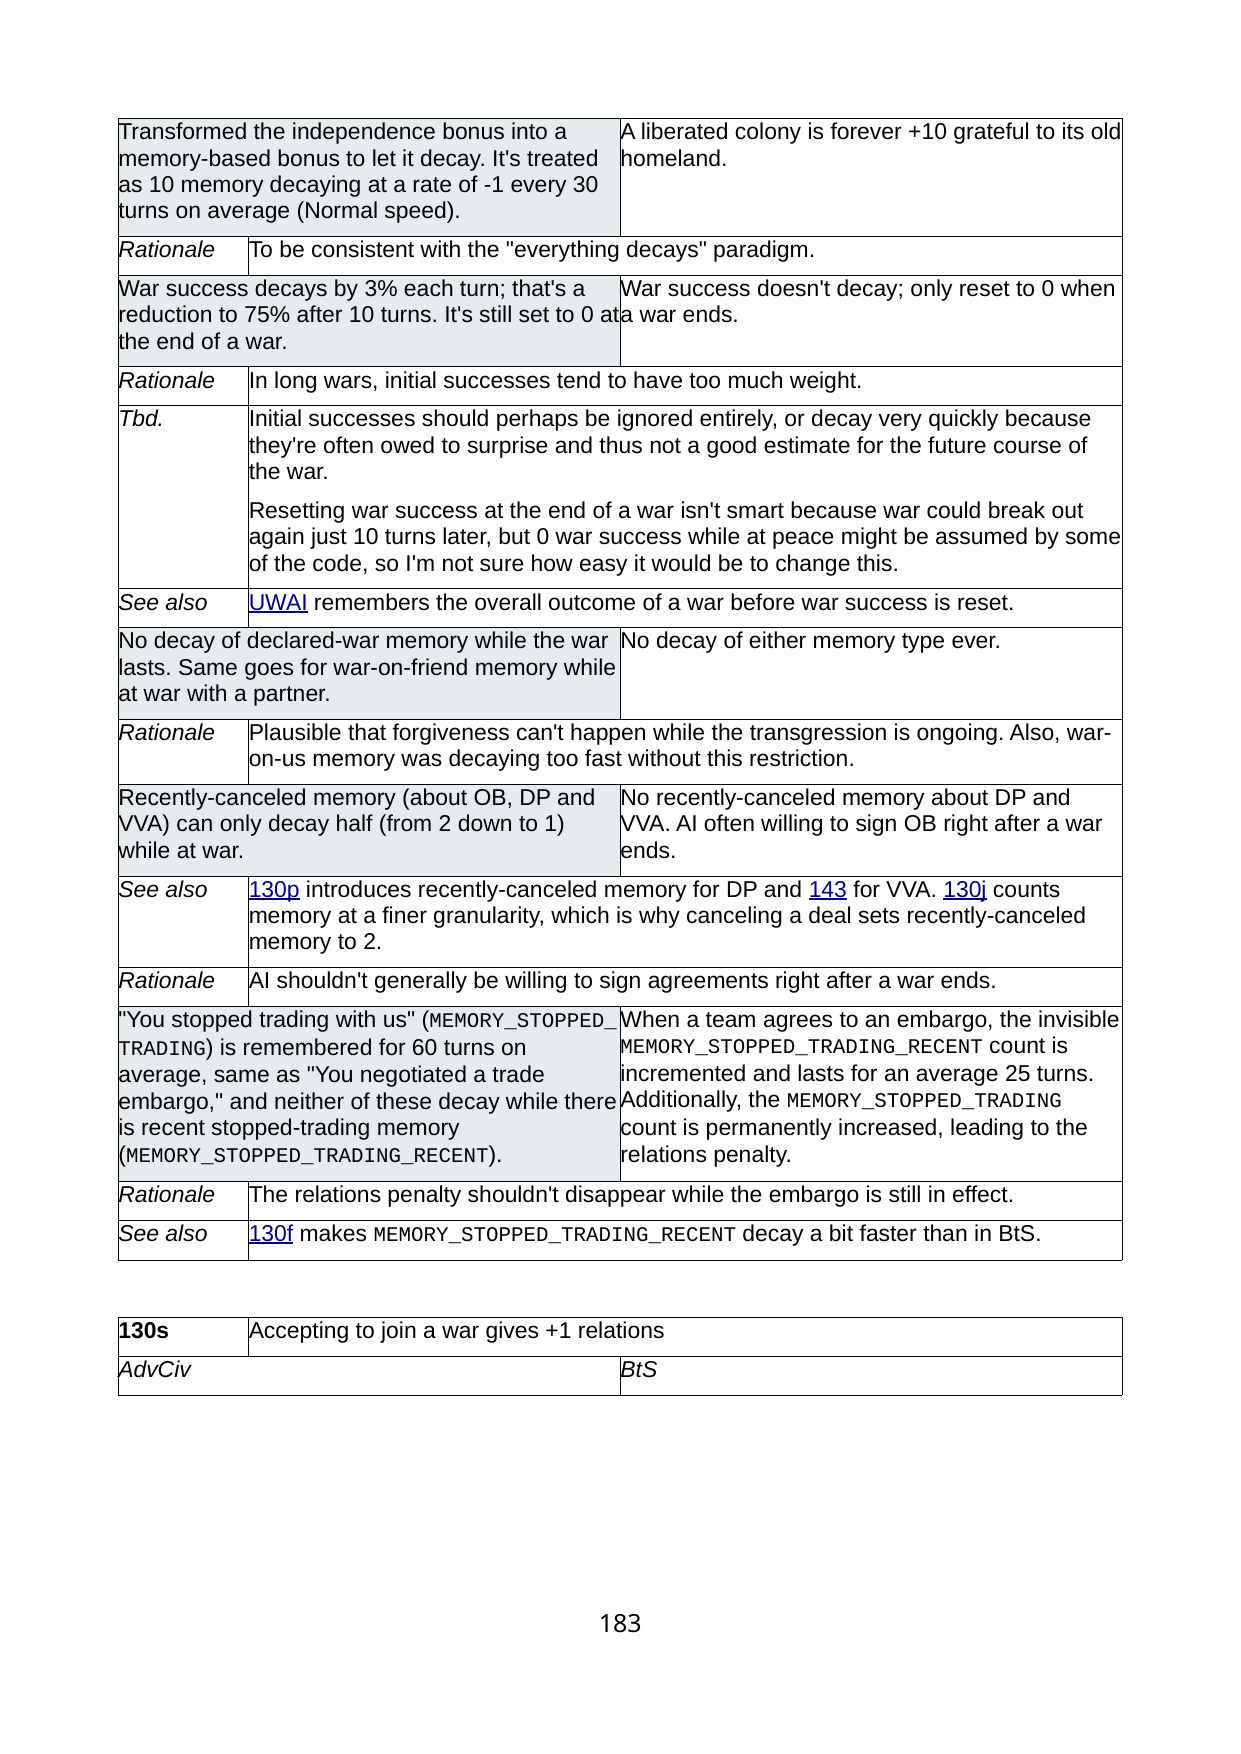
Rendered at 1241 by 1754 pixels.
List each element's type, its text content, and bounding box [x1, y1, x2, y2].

table_cell Rationale [119, 1182, 248, 1219]
table_cell UWAI remembers the overall outcome of a war before war success is reset. [249, 589, 1122, 627]
table_cell To be consistent with the "everything decays" paradigm. [249, 237, 1122, 275]
table_cell AdvCiv [119, 1357, 620, 1395]
table_cell The relations penalty shouldn't disappear while the embargo is still in effect. [249, 1182, 1122, 1219]
table_cell A liberated colony is forever +10 grateful to its old homeland. [621, 119, 1122, 236]
table_cell Initial successes should perhaps be ignored entirely, or decay very quickly because they're often owed to surprise and thus not a good estimate for the future course of the war. Resetting war success at the end of a war isn't smart because war could break out again just 10 turns later, but 0 war success while at peace might be assumed by some of the code, so I'm not sure how easy it would be to change this. [249, 406, 1122, 588]
table_cell Recently-canceled memory (about OB, DP and VVA) can only decay half (from 2 down to 1) while at war. [119, 785, 620, 876]
table_cell 130f makes MEMORY_STOPPED_TRADING_RECENT decay a bit faster than in BtS. [249, 1221, 1122, 1260]
table_cell No decay of declared-war memory while the war lasts. Same goes for war-on-friend memory while at war with a partner. [119, 628, 620, 719]
table_cell Transformed the independence bonus into a memory-based bonus to let it decay. It's treated as 10 memory decaying at a rate of -1 every 30 turns on average (Normal speed). [119, 119, 620, 236]
table_cell AI shouldn't generally be willing to sign agreements right after a war ends. [249, 968, 1122, 1006]
table_cell Rationale [119, 367, 248, 405]
table_cell Rationale [119, 237, 248, 275]
table_cell BtS [621, 1357, 1122, 1395]
table_cell 130p introduces recently-canceled memory for DP and 143 for VVA. 130j counts memory at a finer granularity, which is why canceling a deal sets recently-canceled memory to 2. [249, 877, 1122, 967]
table_cell Rationale [119, 968, 248, 1006]
table_cell When a team agrees to an embargo, the invisible MEMORY_STOPPED_TRADING_RECENT count is incremented and lasts for an average 25 turns. Additionally, the MEMORY_STOPPED_TRADING count is permanently increased, leading to the relations penalty. [621, 1007, 1122, 1181]
table_cell Plausible that forgiveness can't happen while the transgression is ongoing. Also, war-on-us memory was decaying too fast without this restriction. [249, 720, 1122, 784]
table_cell See also [119, 1221, 248, 1260]
table_cell See also [119, 877, 248, 967]
table_cell No recently-canceled memory about DP and VVA. AI often willing to sign OB right after a war ends. [621, 785, 1122, 876]
table_cell "You stopped trading with us" (MEMORY_STOPPED_ TRADING) is remembered for 60 turns on average, same as "You negotiated a trade embargo," and neither of these decay while there is recent stopped-trading memory (MEMORY_STOPPED_TRADING_RECENT). [119, 1007, 620, 1181]
table_cell No decay of either memory type ever. [621, 628, 1122, 719]
table_cell In long wars, initial successes tend to have too much weight. [249, 367, 1122, 405]
table_cell War success doesn't decay; only reset to 0 when a war ends. [621, 276, 1122, 366]
table_cell War success decays by 3% each turn; that's a reduction to 75% after 10 turns. It's still set to 0 at the end of a war. [119, 276, 620, 366]
table_cell Rationale [119, 720, 248, 784]
table_cell See also [119, 589, 248, 627]
table_header Accepting to join a war gives +1 relations [249, 1318, 1122, 1356]
table_cell Tbd. [119, 406, 248, 588]
table_header 130s [119, 1318, 248, 1356]
